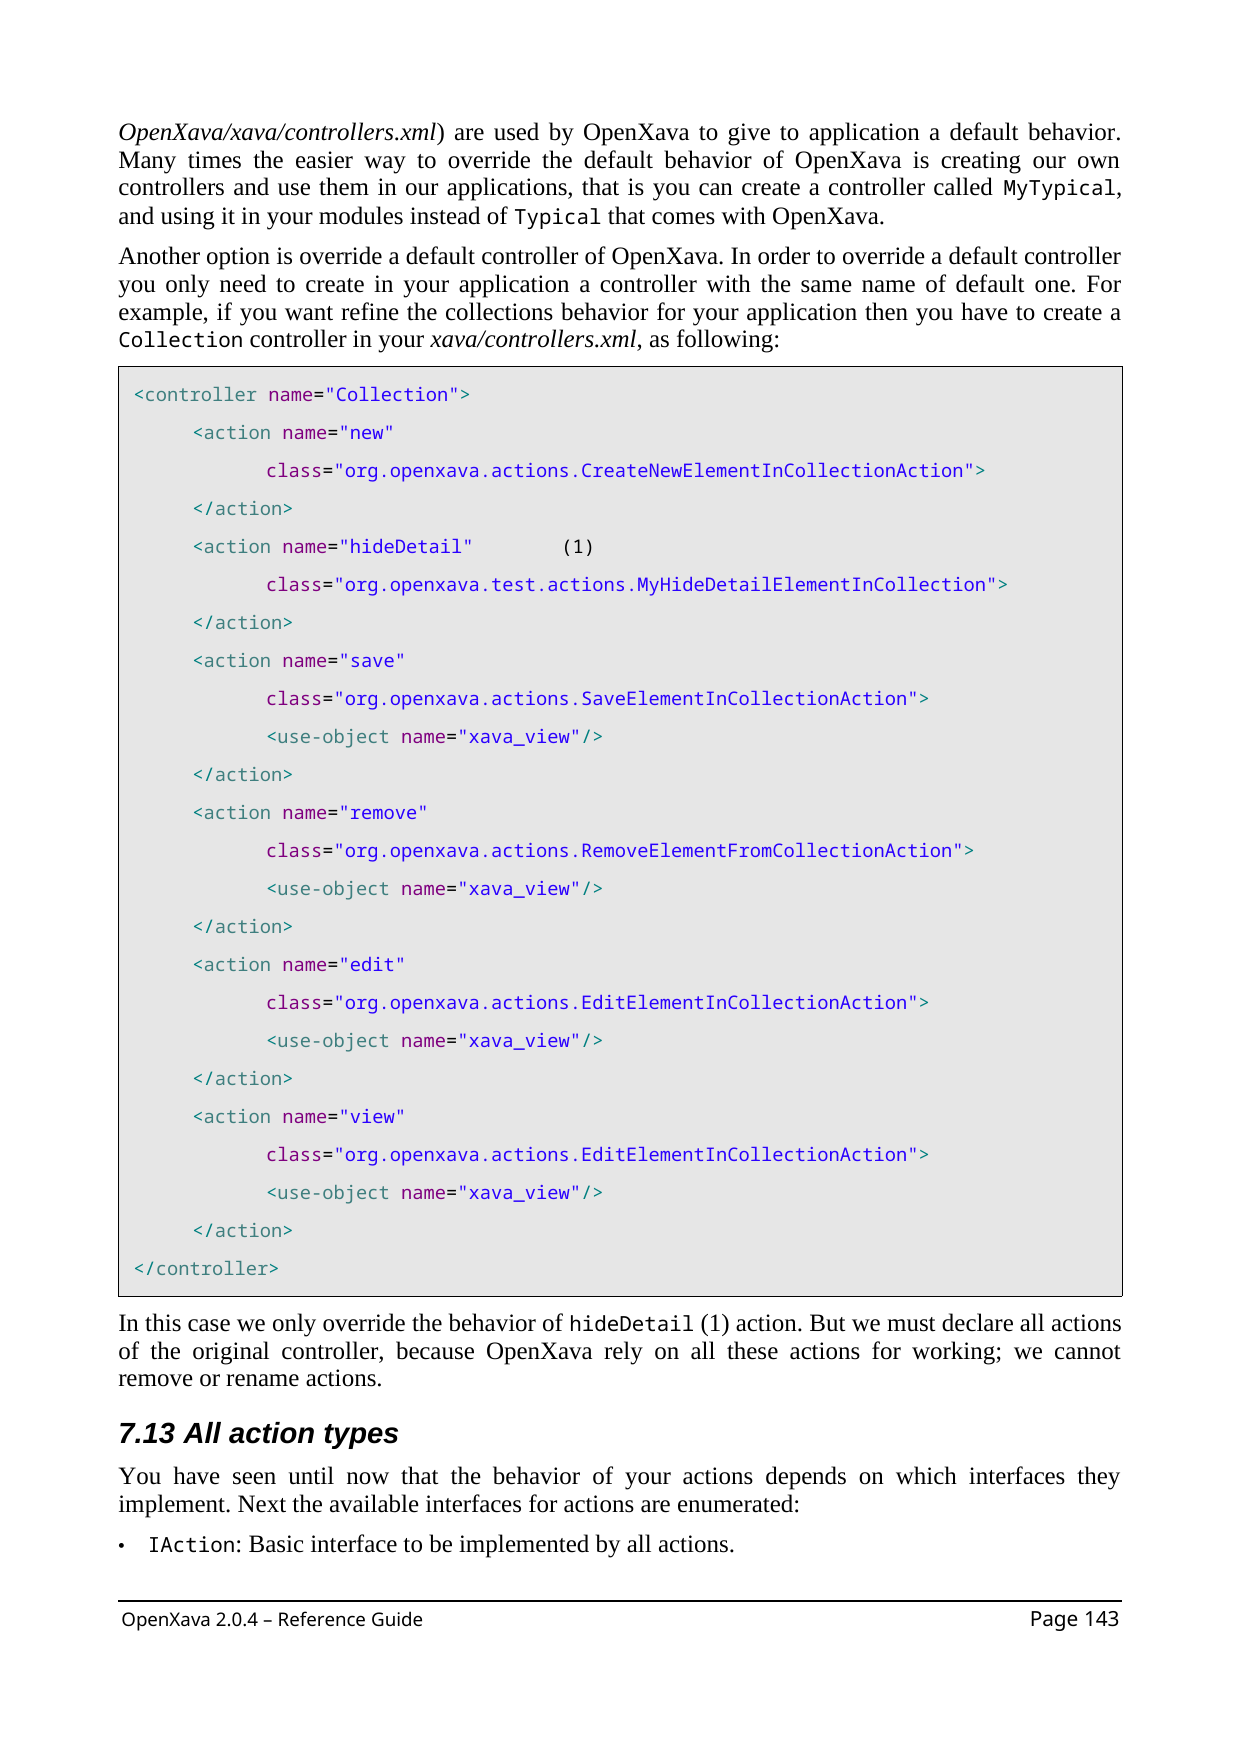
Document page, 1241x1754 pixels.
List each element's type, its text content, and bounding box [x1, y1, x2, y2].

text <action name="new" [119, 404, 1122, 442]
text <action name="remove" [119, 784, 1122, 823]
text <use-object name="xava_view"/> [119, 1165, 1122, 1203]
text </action> [119, 594, 1122, 632]
text OpenXava/xava/controllers.xml) are used by OpenXava to give to application a default behavior. Many times the easier way to override the default behavior of OpenXava is creating our own controllers and use them in our applications, that is you can create a controller called MyTypical, and using it in your modules instead of Typical that comes with OpenXava. [118, 118, 1122, 230]
text class="org.openxava.actions.SaveElementInCollectionAction"> [119, 671, 1122, 708]
text class="org.openxava.actions.CreateNewElementInCollectionAction"> [119, 442, 1122, 480]
text </action> [119, 480, 1122, 518]
text </action> [119, 747, 1122, 784]
text Another option is override a default controller of OpenXava. In order to override a default controller you only need to create in your application a controller with the same name of default one. For example, if you want refine the collections behavior for your application then you have to create a Collection controller in your xava/controllers.xml, as following: [118, 242, 1122, 354]
text class="org.openxava.test.actions.MyHideDetailElementInCollection"> [119, 556, 1122, 594]
text class="org.openxava.actions.EditElementInCollectionAction"> [119, 975, 1122, 1013]
text </action> [119, 899, 1122, 937]
text You have seen until now that the behavior of your actions depends on which interfaces they implement. Next the available interfaces for actions are enumerated: [118, 1462, 1122, 1518]
text <action name="save" [119, 632, 1122, 671]
text In this case we only override the behavior of hideDetail (1) action. But we must declare all actions of the original controller, because OpenXava rely on all these actions for working; we cannot remove or rename actions. [118, 1309, 1122, 1392]
text <action name="view" [119, 1089, 1122, 1127]
text class="org.openxava.actions.EditElementInCollectionAction"> [119, 1127, 1122, 1165]
text <use-object name="xava_view"/> [119, 1013, 1122, 1051]
text </controller> [119, 1241, 1122, 1296]
text class="org.openxava.actions.RemoveElementFromCollectionAction"> [119, 823, 1122, 861]
text </action> [119, 1203, 1122, 1241]
text <use-object name="xava_view"/> [119, 861, 1122, 899]
text <action name="hideDetail" (1) [119, 518, 1122, 556]
text </action> [119, 1051, 1122, 1089]
list IAction: Basic interface to be implemented by all actions. [118, 1530, 1122, 1559]
text <action name="edit" [119, 937, 1122, 975]
subtitle All action types [118, 1417, 1122, 1450]
text <controller name="Collection"> [119, 367, 1122, 404]
text <use-object name="xava_view"/> [119, 708, 1122, 747]
